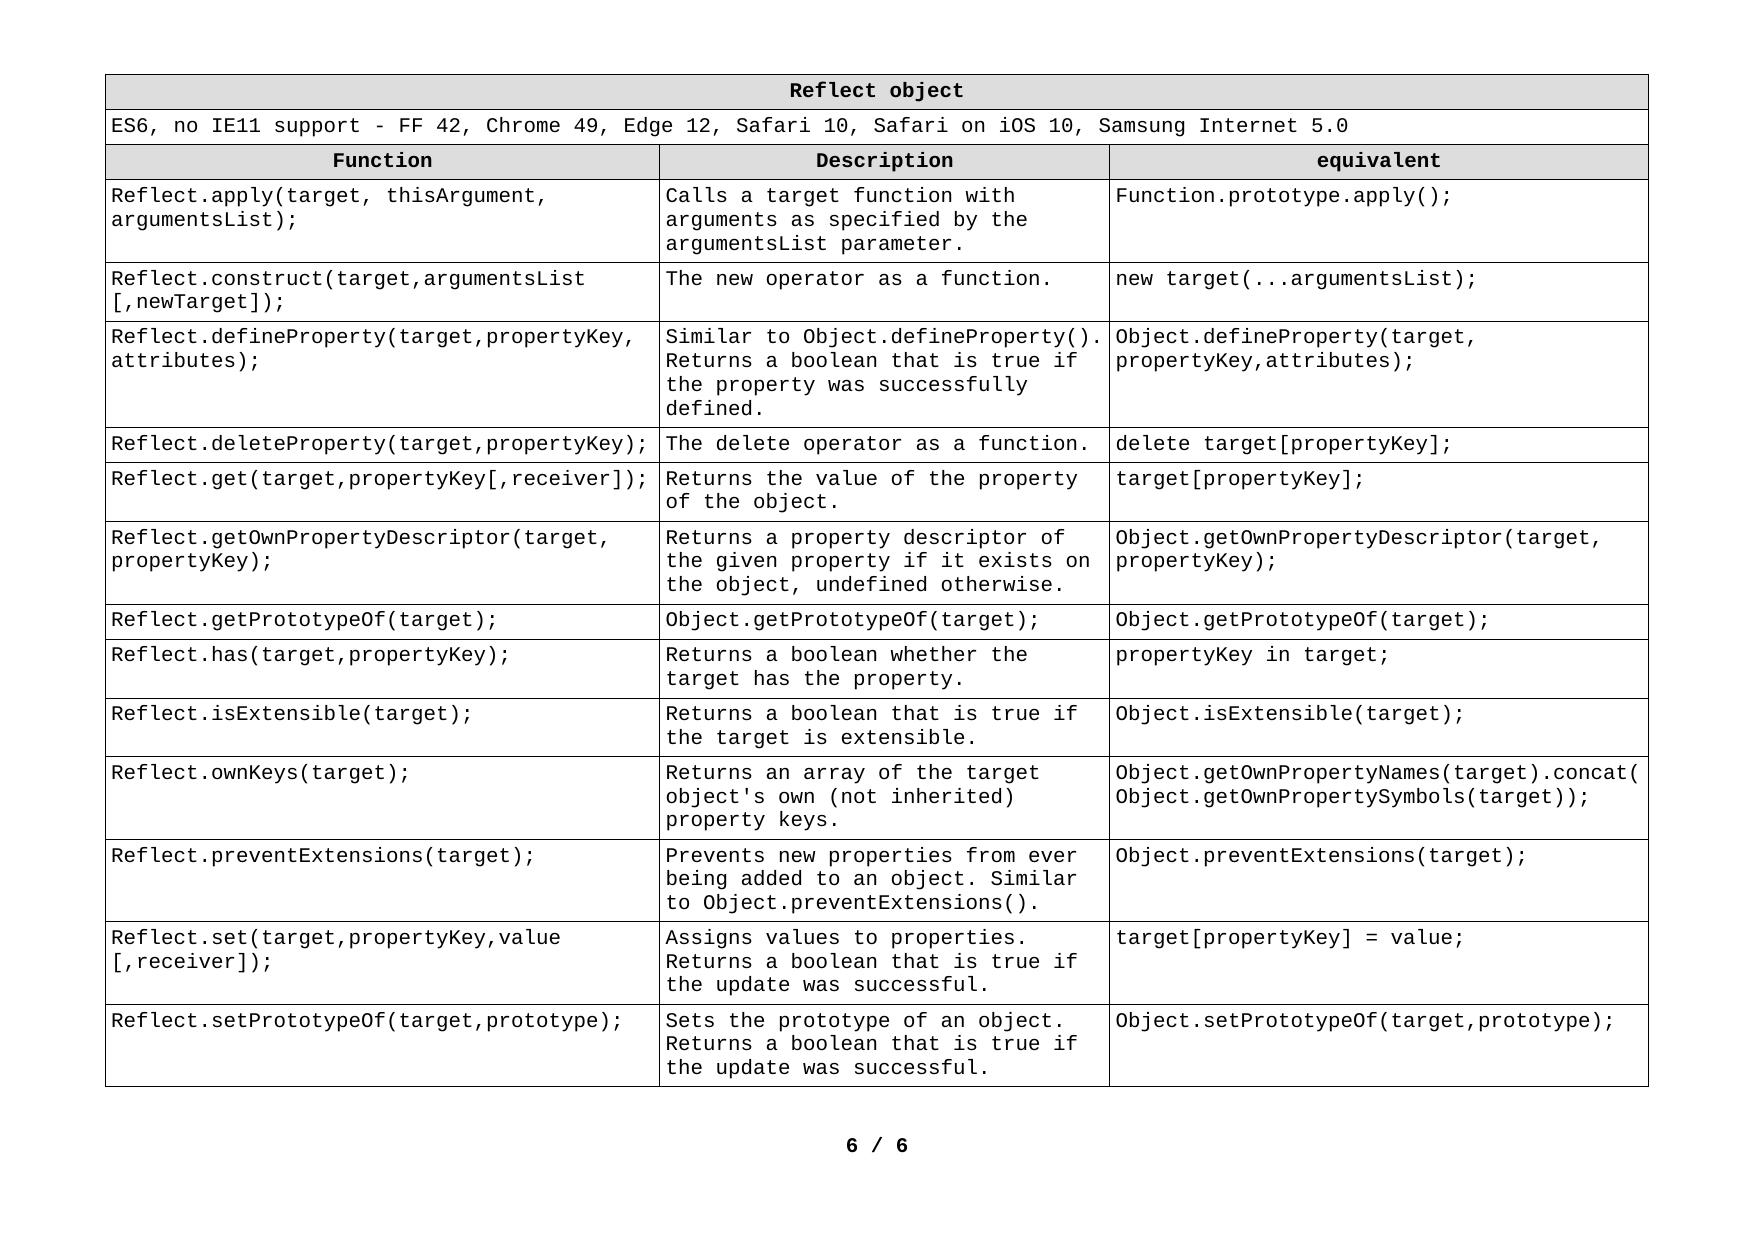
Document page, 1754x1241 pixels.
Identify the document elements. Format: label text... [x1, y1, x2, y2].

table_cell Returns the value of the property of the object. [660, 463, 1109, 521]
table_cell Calls a target function with arguments as specified by the argumentsList parameter. [660, 180, 1109, 262]
table_cell Reflect.get(target,propertyKey[,receiver]); [106, 463, 659, 521]
table_cell Object.getOwnPropertyDescriptor(target, propertyKey); [1110, 522, 1648, 603]
table_cell Returns a property descriptor of the given property if it exists on the object, undefined otherwise. [660, 522, 1109, 603]
table_cell Object.setPrototypeOf(target,prototype); [1110, 1005, 1648, 1086]
table_cell Object.preventExtensions(target); [1110, 840, 1648, 921]
table_cell ES6, no IE11 support - FF 42, Chrome 49, Edge 12, Safari 10, Safari on iOS 10, Samsung Internet 5.0 [106, 110, 1648, 144]
table_cell Reflect.deleteProperty(target,propertyKey); [106, 428, 659, 462]
table_cell new target(...argumentsList); [1110, 263, 1648, 321]
table_cell Object.getOwnPropertyNames(target).concat(Object.getOwnPropertySymbols(target)); [1110, 757, 1648, 839]
table_cell Reflect.setPrototypeOf(target,prototype); [106, 1005, 659, 1086]
table_cell Description [660, 145, 1109, 179]
table_cell Returns an array of the target object's own (not inherited) property keys. [660, 757, 1109, 839]
table_cell The delete operator as a function. [660, 428, 1109, 462]
table_cell Object.getPrototypeOf(target); [660, 605, 1109, 639]
table_cell equivalent [1110, 145, 1648, 179]
table_cell propertyKey in target; [1110, 640, 1648, 697]
table_cell Reflect.preventExtensions(target); [106, 840, 659, 921]
table_cell Function [106, 145, 659, 179]
table_cell target[propertyKey]; [1110, 463, 1648, 521]
table_cell Similar to Object.defineProperty(). Returns a boolean that is true if the property was successfully defined. [660, 322, 1109, 427]
table_cell Assigns values to properties. Returns a boolean that is true if the update was successful. [660, 922, 1109, 1004]
table_cell Prevents new properties from ever being added to an object. Similar to Object.preventExtensions(). [660, 840, 1109, 921]
table_cell Object.isExtensible(target); [1110, 699, 1648, 756]
table_cell Reflect.isExtensible(target); [106, 699, 659, 756]
table_cell Reflect.apply(target, thisArgument, argumentsList); [106, 180, 659, 262]
table_cell Returns a boolean whether the target has the property. [660, 640, 1109, 697]
table_cell Returns a boolean that is true if the target is extensible. [660, 699, 1109, 756]
table_cell Reflect.getPrototypeOf(target); [106, 605, 659, 639]
table_cell Function.prototype.apply(); [1110, 180, 1648, 262]
table_header Reflect object [106, 75, 1648, 109]
table_cell Reflect.has(target,propertyKey); [106, 640, 659, 697]
table_cell Reflect.defineProperty(target,propertyKey, attributes); [106, 322, 659, 427]
table_cell The new operator as a function. [660, 263, 1109, 321]
table_cell Reflect.ownKeys(target); [106, 757, 659, 839]
table_cell Reflect.set(target,propertyKey,value [,receiver]); [106, 922, 659, 1004]
table_cell delete target[propertyKey]; [1110, 428, 1648, 462]
table_cell Sets the prototype of an object. Returns a boolean that is true if the update was successful. [660, 1005, 1109, 1086]
table_cell Object.defineProperty(target, propertyKey,attributes); [1110, 322, 1648, 427]
table_cell Object.getPrototypeOf(target); [1110, 605, 1648, 639]
table_cell Reflect.construct(target,argumentsList [,newTarget]); [106, 263, 659, 321]
table_cell target[propertyKey] = value; [1110, 922, 1648, 1004]
table_cell Reflect.getOwnPropertyDescriptor(target, propertyKey); [106, 522, 659, 603]
